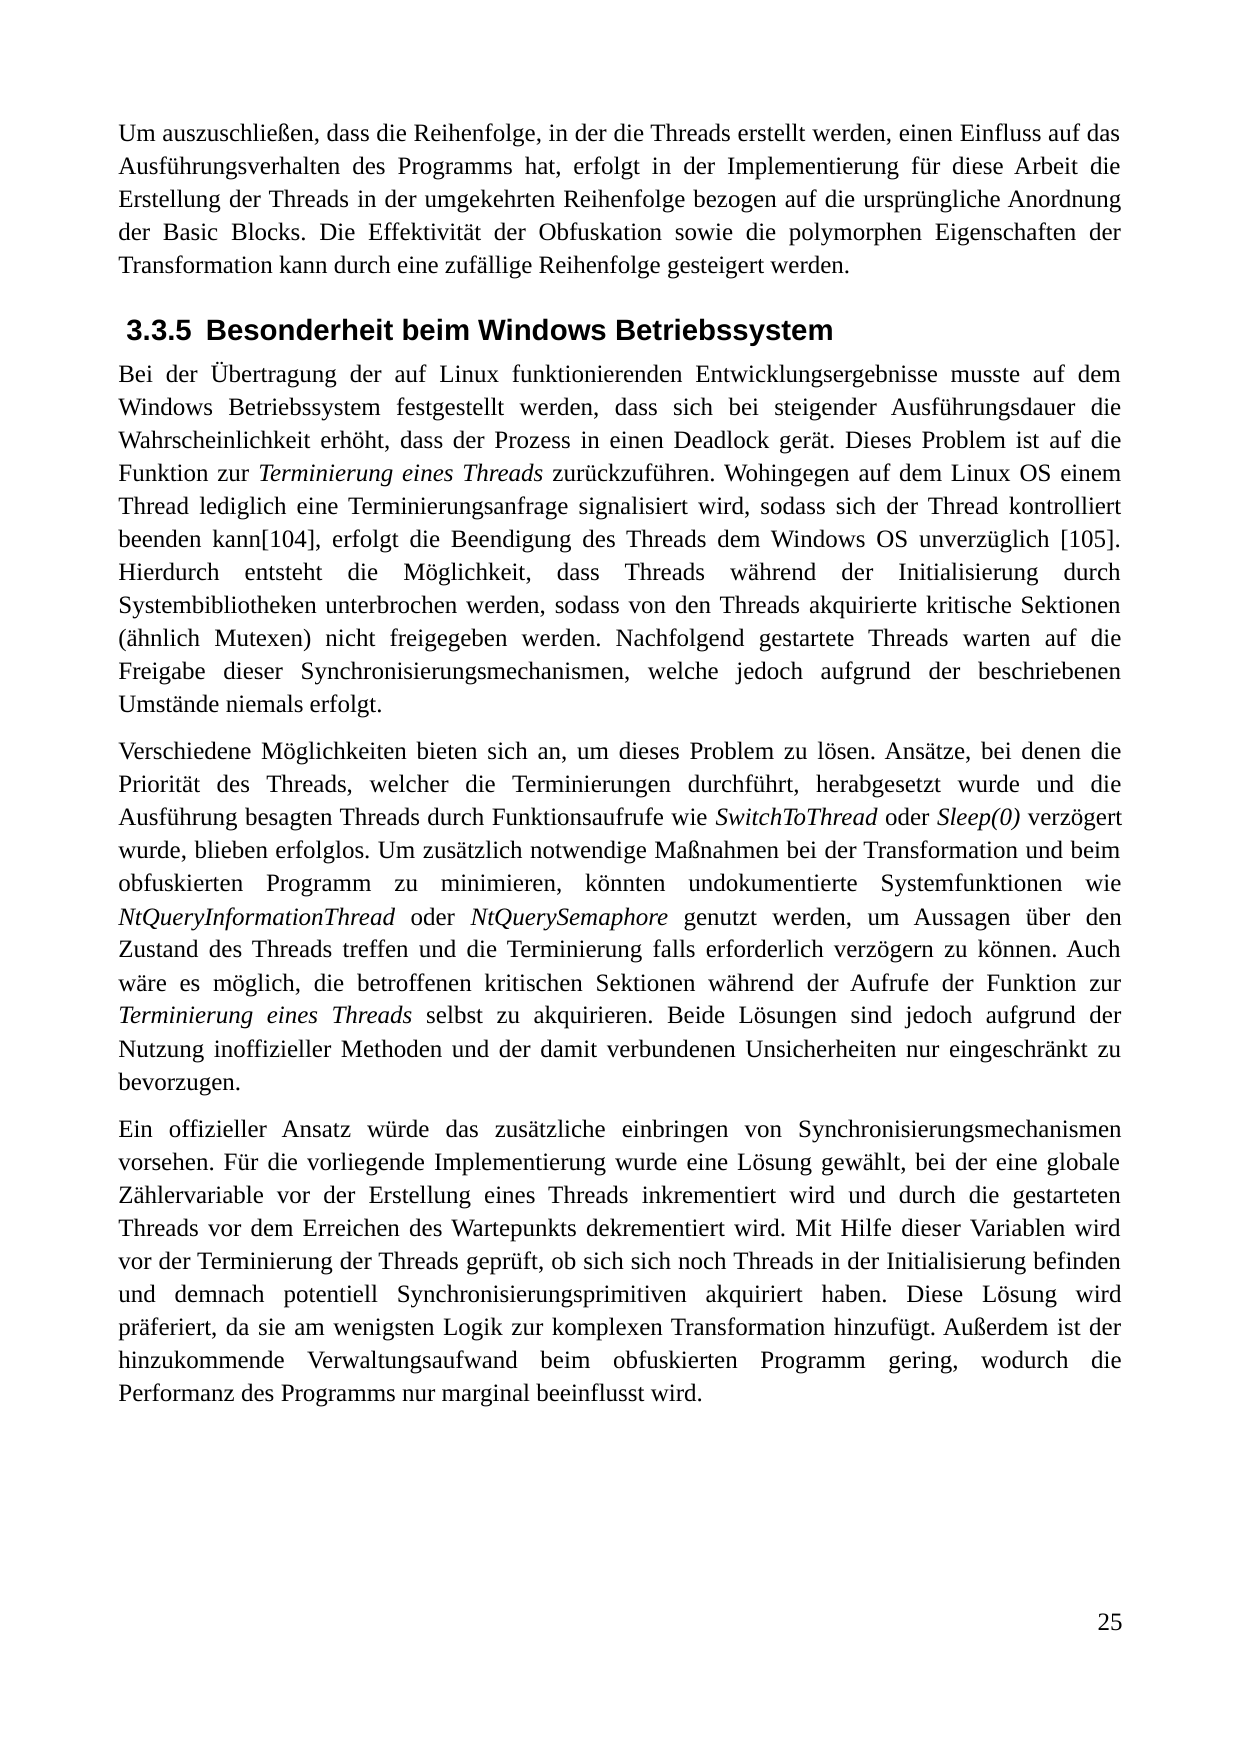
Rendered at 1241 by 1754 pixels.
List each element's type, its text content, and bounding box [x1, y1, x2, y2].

text Um auszuschließen, dass die Reihenfolge, in der die Threads erstellt werden, einen Einfluss auf das Ausführungsverhalten des Programms hat, erfolgt in der Implementierung für diese Arbeit die Erstellung der Threads in der umgekehrten Reihenfolge bezogen auf die ursprüngliche Anordnung der Basic Blocks. Die Effektivität der Obfuskation sowie die polymorphen Eigenschaften der Transformation kann durch eine zufällige Reihenfolge gesteigert werden. [118, 118, 1122, 279]
text Verschiedene Möglichkeiten bieten sich an, um dieses Problem zu lösen. Ansätze, bei denen die Priorität des Threads, welcher die Terminierungen durchführt, herabgesetzt wurde und die Ausführung besagten Threads durch Funktionsaufrufe wie SwitchToThread oder Sleep(0) verzögert wurde, blieben erfolglos. Um zusätzlich notwendige Maßnahmen bei der Transformation und beim obfuskierten Programm zu minimieren, könnten undokumentierte Systemfunktionen wie NtQueryInformationThread oder NtQuerySemaphore genutzt werden, um Aussagen über den Zustand des Threads treffen und die Terminierung falls erforderlich verzögern zu können. Auch wäre es möglich, die betroffenen kritischen Sektionen während der Aufrufe der Funktion zur Terminierung eines Threads selbst zu akquirieren. Beide Lösungen sind jedoch aufgrund der Nutzung inoffizieller Methoden und der damit verbundenen Unsicherheiten nur eingeschränkt zu bevorzugen. [118, 736, 1122, 1095]
text Ein offizieller Ansatz würde das zusätzliche einbringen von Synchronisierungsmechanismen vorsehen. Für die vorliegende Implementierung wurde eine Lösung gewählt, bei der eine globale Zählervariable vor der Erstellung eines Threads inkrementiert wird und durch die gestarteten Threads vor dem Erreichen des Wartepunkts dekrementiert wird. Mit Hilfe dieser Variablen wird vor der Terminierung der Threads geprüft, ob sich sich noch Threads in der Initialisierung befinden und demnach potentiell Synchronisierungsprimitiven akquiriert haben. Diese Lösung wird präferiert, da sie am wenigsten Logik zur komplexen Transformation hinzufügt. Außerdem ist der hinzukommende Verwaltungsaufwand beim obfuskierten Programm gering, wodurch die Performanz des Programms nur marginal beeinflusst wird. [118, 1114, 1122, 1407]
subtitle Besonderheit beim Windows Betriebssystem [118, 312, 1122, 346]
text Bei der Übertragung der auf Linux funktionierenden Entwicklungsergebnisse musste auf dem Windows Betriebssystem festgestellt werden, dass sich bei steigender Ausführungsdauer die Wahrscheinlichkeit erhöht, dass der Prozess in einen Deadlock gerät. Dieses Problem ist auf die Funktion zur Terminierung eines Threads zurückzuführen. Wohingegen auf dem Linux OS einem Thread lediglich eine Terminierungsanfrage signalisiert wird, sodass sich der Thread kontrolliert beenden kann[104], erfolgt die Beendigung des Threads dem Windows OS unverzüglich [105]. Hierdurch entsteht die Möglichkeit, dass Threads während der Initialisierung durch Systembibliotheken unterbrochen werden, sodass von den Threads akquirierte kritische Sektionen (ähnlich Mutexen) nicht freigegeben werden. Nachfolgend gestartete Threads warten auf die Freigabe dieser Synchronisierungsmechanismen, welche jedoch aufgrund der beschriebenen Umstände niemals erfolgt. [118, 359, 1122, 718]
